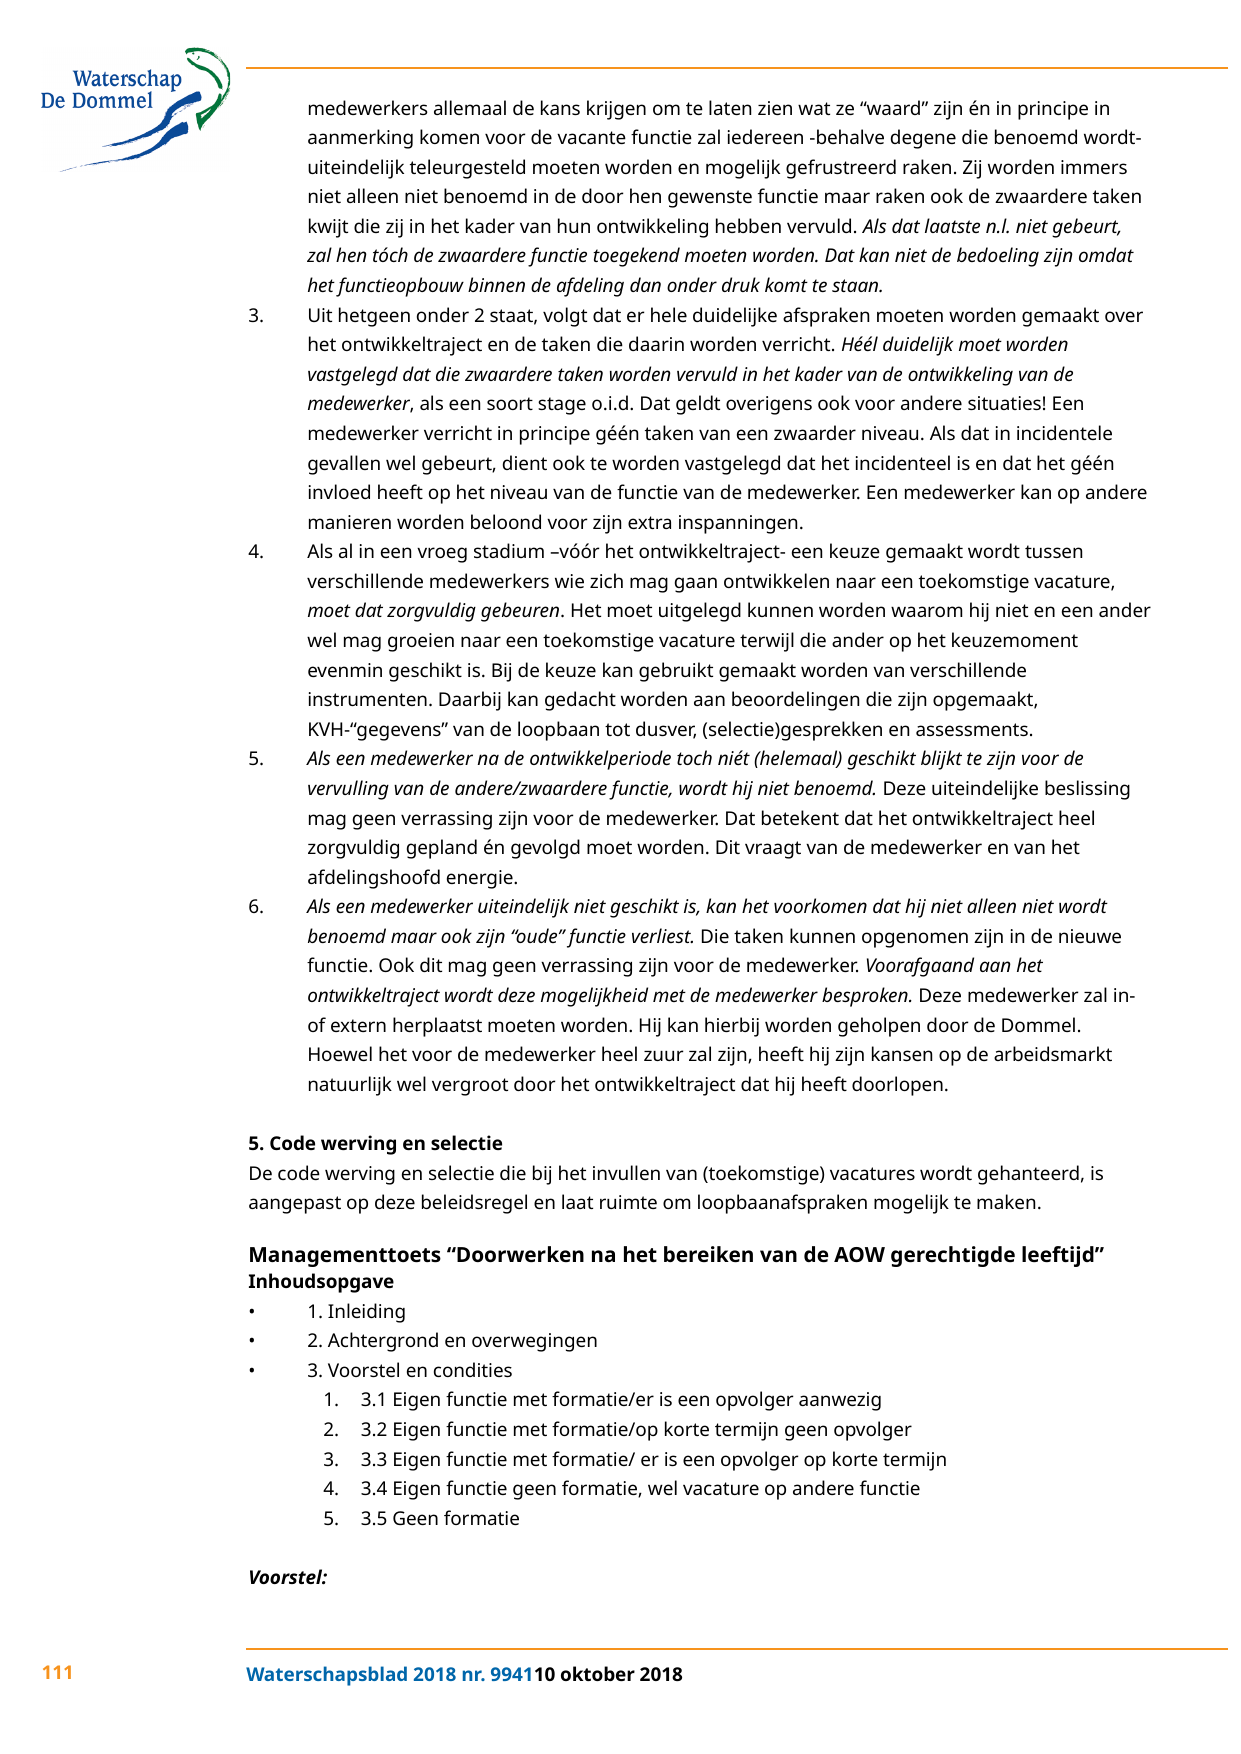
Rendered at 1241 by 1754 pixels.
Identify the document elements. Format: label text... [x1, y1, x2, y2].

text 5. Code werving en selectie [248, 1130, 1152, 1156]
text Managementtoets “Doorwerken na het bereiken van de AOW gerechtigde leeftijd” [248, 1240, 1152, 1268]
list 3.4 Eigen functie geen formatie, wel vacature op andere functie [323, 1475, 1152, 1501]
list Als een medewerker na de ontwikkelperiode toch niét (helemaal) geschikt blijkt te zijn voor de vervulling van de andere/zwaardere functie, wordt hij niet benoemd. Deze uiteindelijke beslissing mag geen verrassing zijn voor de medewerker. Dat betekent dat het ontwikkeltraject heel zorgvuldig gepland én gevolgd moet worden. Dit vraagt van de medewerker en van het afdelingshoofd energie. [248, 746, 1152, 890]
text Inhoudsopgave [248, 1268, 1152, 1294]
text Voorstel: [248, 1564, 1152, 1590]
list 3.2 Eigen functie met formatie/op korte termijn geen opvolger [323, 1416, 1152, 1442]
list medewerkers allemaal de kans krijgen om te laten zien wat ze “waard” zijn én in principe in aanmerking komen voor de vacante functie zal iedereen -behalve degene die benoemd wordt- uiteindelijk teleurgesteld moeten worden en mogelijk gefrustreerd raken. Zij worden immers niet alleen niet benoemd in de door hen gewenste functie maar raken ook de zwaardere taken kwijt die zij in het kader van hun ontwikkeling hebben vervuld. Als dat laatste n.l. niet gebeurt, zal hen tóch de zwaardere functie toegekend moeten worden. Dat kan niet de bedoeling zijn omdat het functieopbouw binnen de afdeling dan onder druk komt te staan. [248, 95, 1152, 298]
list 2. Achtergrond en overwegingen [248, 1327, 1152, 1353]
list 3.1 Eigen functie met formatie/er is een opvolger aanwezig [323, 1387, 1152, 1412]
list Uit hetgeen onder 2 staat, volgt dat er hele duidelijke afspraken moeten worden gemaakt over het ontwikkeltraject en de taken die daarin worden verricht. Héél duidelijk moet worden vastgelegd dat die zwaardere taken worden vervuld in het kader van de ontwikkeling van de medewerker, als een soort stage o.i.d. Dat geldt overigens ook voor andere situaties! Een medewerker verricht in principe géén taken van een zwaarder niveau. Als dat in incidentele gevallen wel gebeurt, dient ook te worden vastgelegd dat het incidenteel is en dat het géén invloed heeft op het niveau van de functie van de medewerker. Een medewerker kan op andere manieren worden beloond voor zijn extra inspanningen. [248, 302, 1152, 535]
list Als al in een vroeg stadium –vóór het ontwikkeltraject- een keuze gemaakt wordt tussen verschillende medewerkers wie zich mag gaan ontwikkelen naar een toekomstige vacature, moet dat zorgvuldig gebeuren. Het moet uitgelegd kunnen worden waarom hij niet en een ander wel mag groeien naar een toekomstige vacature terwijl die ander op het keuzemoment evenmin geschikt is. Bij de keuze kan gebruikt gemaakt worden van verschillende instrumenten. Daarbij kan gedacht worden aan beoordelingen die zijn opgemaakt, KVH-“gegevens” van de loopbaan tot dusver, (selectie)gesprekken en assessments. [248, 538, 1152, 742]
list 3. Voorstel en condities [248, 1357, 1152, 1383]
list 3.5 Geen formatie [323, 1505, 1152, 1531]
list 1. Inleiding [248, 1298, 1152, 1323]
list Als een medewerker uiteindelijk niet geschikt is, kan het voorkomen dat hij niet alleen niet wordt benoemd maar ook zijn “oude” functie verliest. Die taken kunnen opgenomen zijn in de nieuwe functie. Ook dit mag geen verrassing zijn voor de medewerker. Voorafgaand aan het ontwikkeltraject wordt deze mogelijkheid met de medewerker besproken. Deze medewerker zal in- of extern herplaatst moeten worden. Hij kan hierbij worden geholpen door de Dommel. Hoewel het voor de medewerker heel zuur zal zijn, heeft hij zijn kansen op de arbeidsmarkt natuurlijk wel vergroot door het ontwikkeltraject dat hij heeft doorlopen. [248, 893, 1152, 1097]
list 3.3 Eigen functie met formatie/ er is een opvolger op korte termijn [323, 1446, 1152, 1471]
text De code werving en selectie die bij het invullen van (toekomstige) vacatures wordt gehanteerd, is aangepast op deze beleidsregel en laat ruimte om loopbaanafspraken mogelijk te maken. [248, 1160, 1152, 1215]
picture [41, 47, 231, 172]
